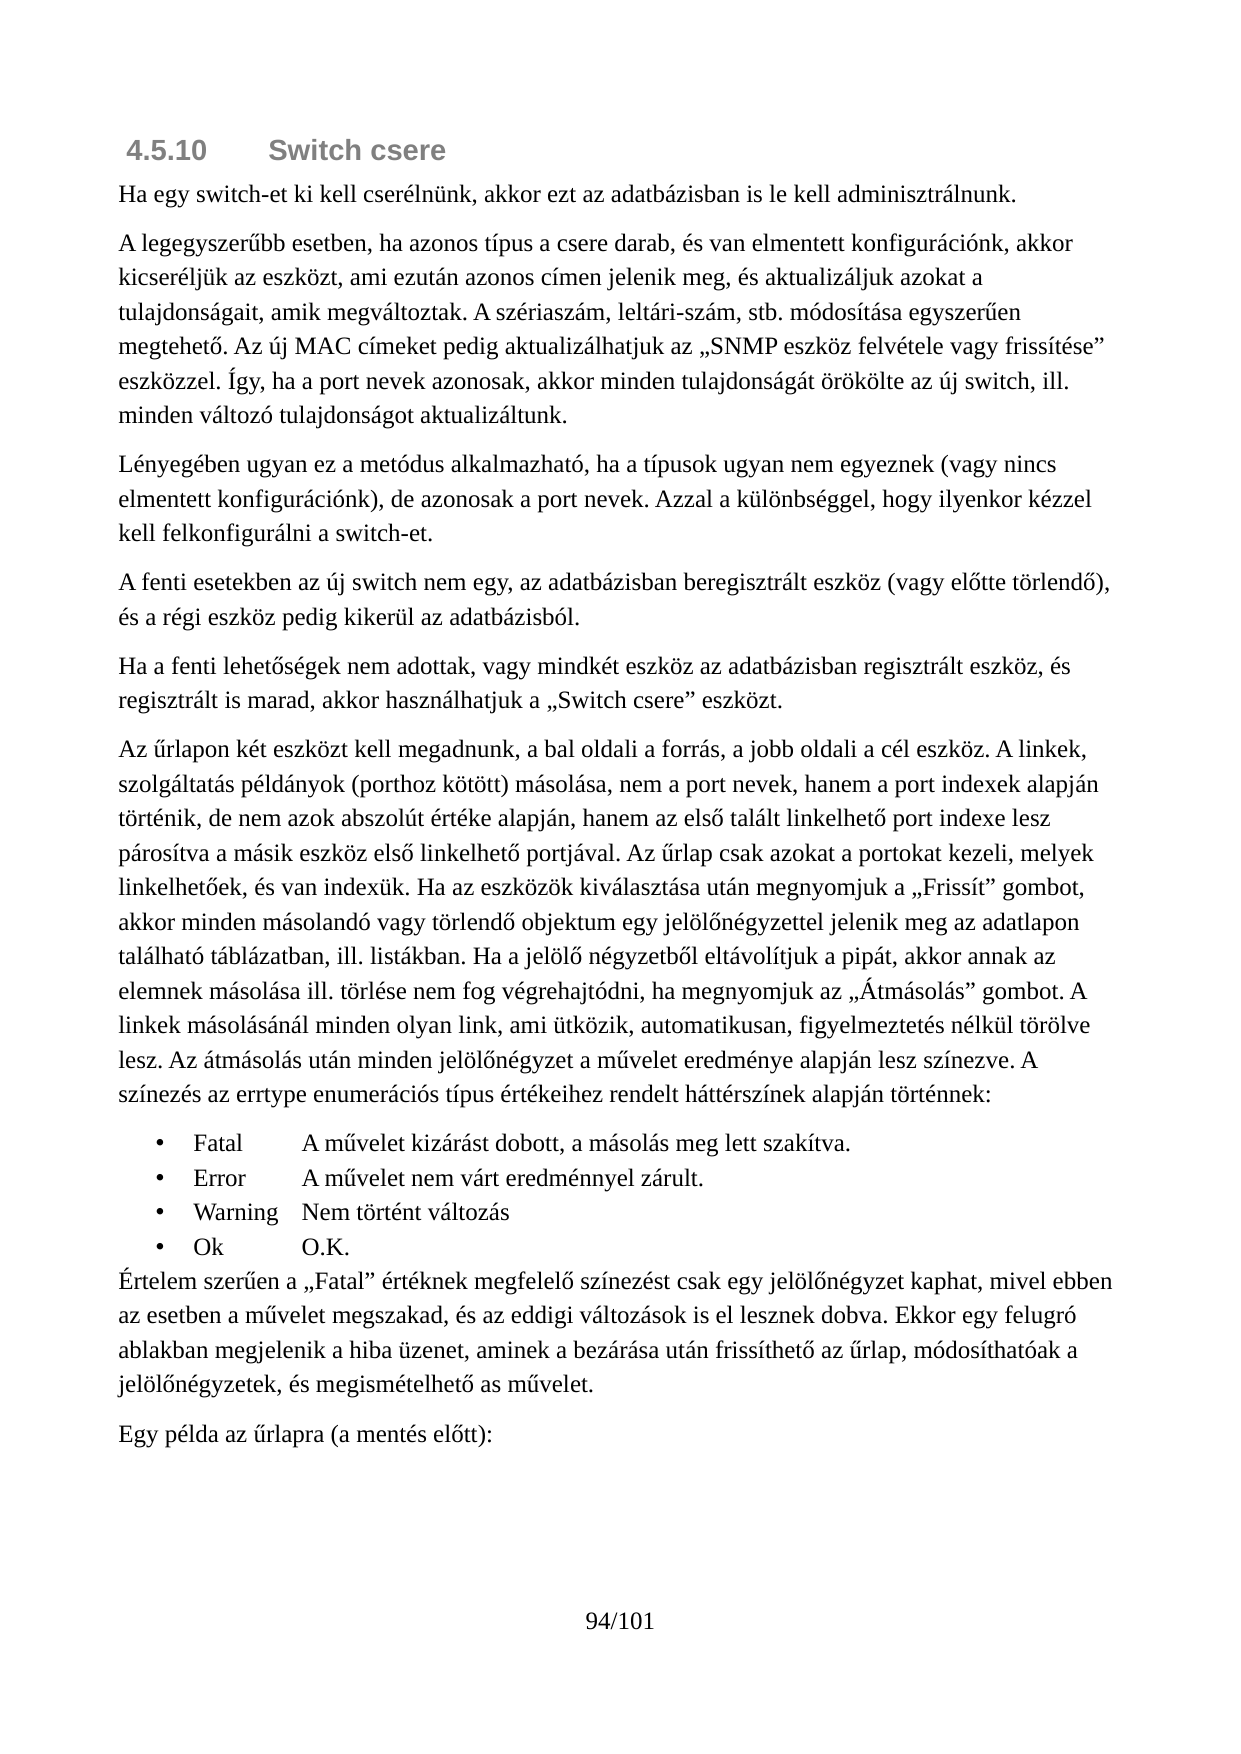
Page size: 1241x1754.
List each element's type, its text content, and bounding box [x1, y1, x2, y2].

list Error A művelet nem várt eredménnyel zárult. [156, 1163, 1122, 1191]
text Lényegében ugyan ez a metódus alkalmazható, ha a típusok ugyan nem egyeznek (vagy nincs elmentett konfigurációnk), de azonosak a port nevek. Azzal a különbséggel, hogy ilyenkor kézzel kell felkonfigurálni a switch-et. [118, 449, 1122, 547]
text Az űrlapon két eszközt kell megadnunk, a bal oldali a forrás, a jobb oldali a cél eszköz. A linkek, szolgáltatás példányok (porthoz kötött) másolása, nem a port nevek, hanem a port indexek alapján történik, de nem azok abszolút értéke alapján, hanem az első talált linkelhető port indexe lesz párosítva a másik eszköz első linkelhető portjával. Az űrlap csak azokat a portokat kezeli, melyek linkelhetőek, és van indexük. Ha az eszközök kiválasztása után megnyomjuk a „Frissít” gombot, akkor minden másolandó vagy törlendő objektum egy jelölőnégyzettel jelenik meg az adatlapon található táblázatban, ill. listákban. Ha a jelölő négyzetből eltávolítjuk a pipát, akkor annak az elemnek másolása ill. törlése nem fog végrehajtódni, ha megnyomjuk az „Átmásolás” gombot. A linkek másolásánál minden olyan link, ami ütközik, automatikusan, figyelmeztetés nélkül törölve lesz. Az átmásolás után minden jelölőnégyzet a művelet eredménye alapján lesz színezve. A színezés az errtype enumerációs típus értékeihez rendelt háttérszínek alapján történnek: [118, 734, 1122, 1108]
list Warning Nem történt változás [156, 1197, 1122, 1226]
text A fenti esetekben az új switch nem egy, az adatbázisban beregisztrált eszköz (vagy előtte törlendő), és a régi eszköz pedig kikerül az adatbázisból. [118, 567, 1122, 631]
text Ha egy switch-et ki kell cserélnünk, akkor ezt az adatbázisban is le kell adminisztrálnunk. [118, 179, 1122, 207]
text Egy példa az űrlapra (a mentés előtt): [118, 1419, 1122, 1447]
text Ha a fenti lehetőségek nem adottak, vagy mindkét eszköz az adatbázisban regisztrált eszköz, és regisztrált is marad, akkor használhatjuk a „Switch csere” eszközt. [118, 651, 1122, 714]
list Ok O.K. [156, 1232, 1122, 1260]
subtitle Switch csere [118, 133, 1122, 166]
text Értelem szerűen a „Fatal” értéknek megfelelő színezést csak egy jelölőnégyzet kaphat, mivel ebben az esetben a művelet megszakad, és az eddigi változások is el lesznek dobva. Ekkor egy felugró ablakban megjelenik a hiba üzenet, aminek a bezárása után frissíthető az űrlap, módosíthatóak a jelölőnégyzetek, és megismételhető as művelet. [118, 1266, 1122, 1398]
list Fatal A művelet kizárást dobott, a másolás meg lett szakítva. [156, 1128, 1122, 1157]
text A legegyszerűbb esetben, ha azonos típus a csere darab, és van elmentett konfigurációnk, akkor kicseréljük az eszközt, ami ezután azonos címen jelenik meg, és aktualizáljuk azokat a tulajdonságait, amik megváltoztak. A szériaszám, leltári-szám, stb. módosítása egyszerűen megtehető. Az új MAC címeket pedig aktualizálhatjuk az „SNMP eszköz felvétele vagy frissítése” eszközzel. Így, ha a port nevek azonosak, akkor minden tulajdonságát örökölte az új switch, ill. minden változó tulajdonságot aktualizáltunk. [118, 228, 1122, 429]
